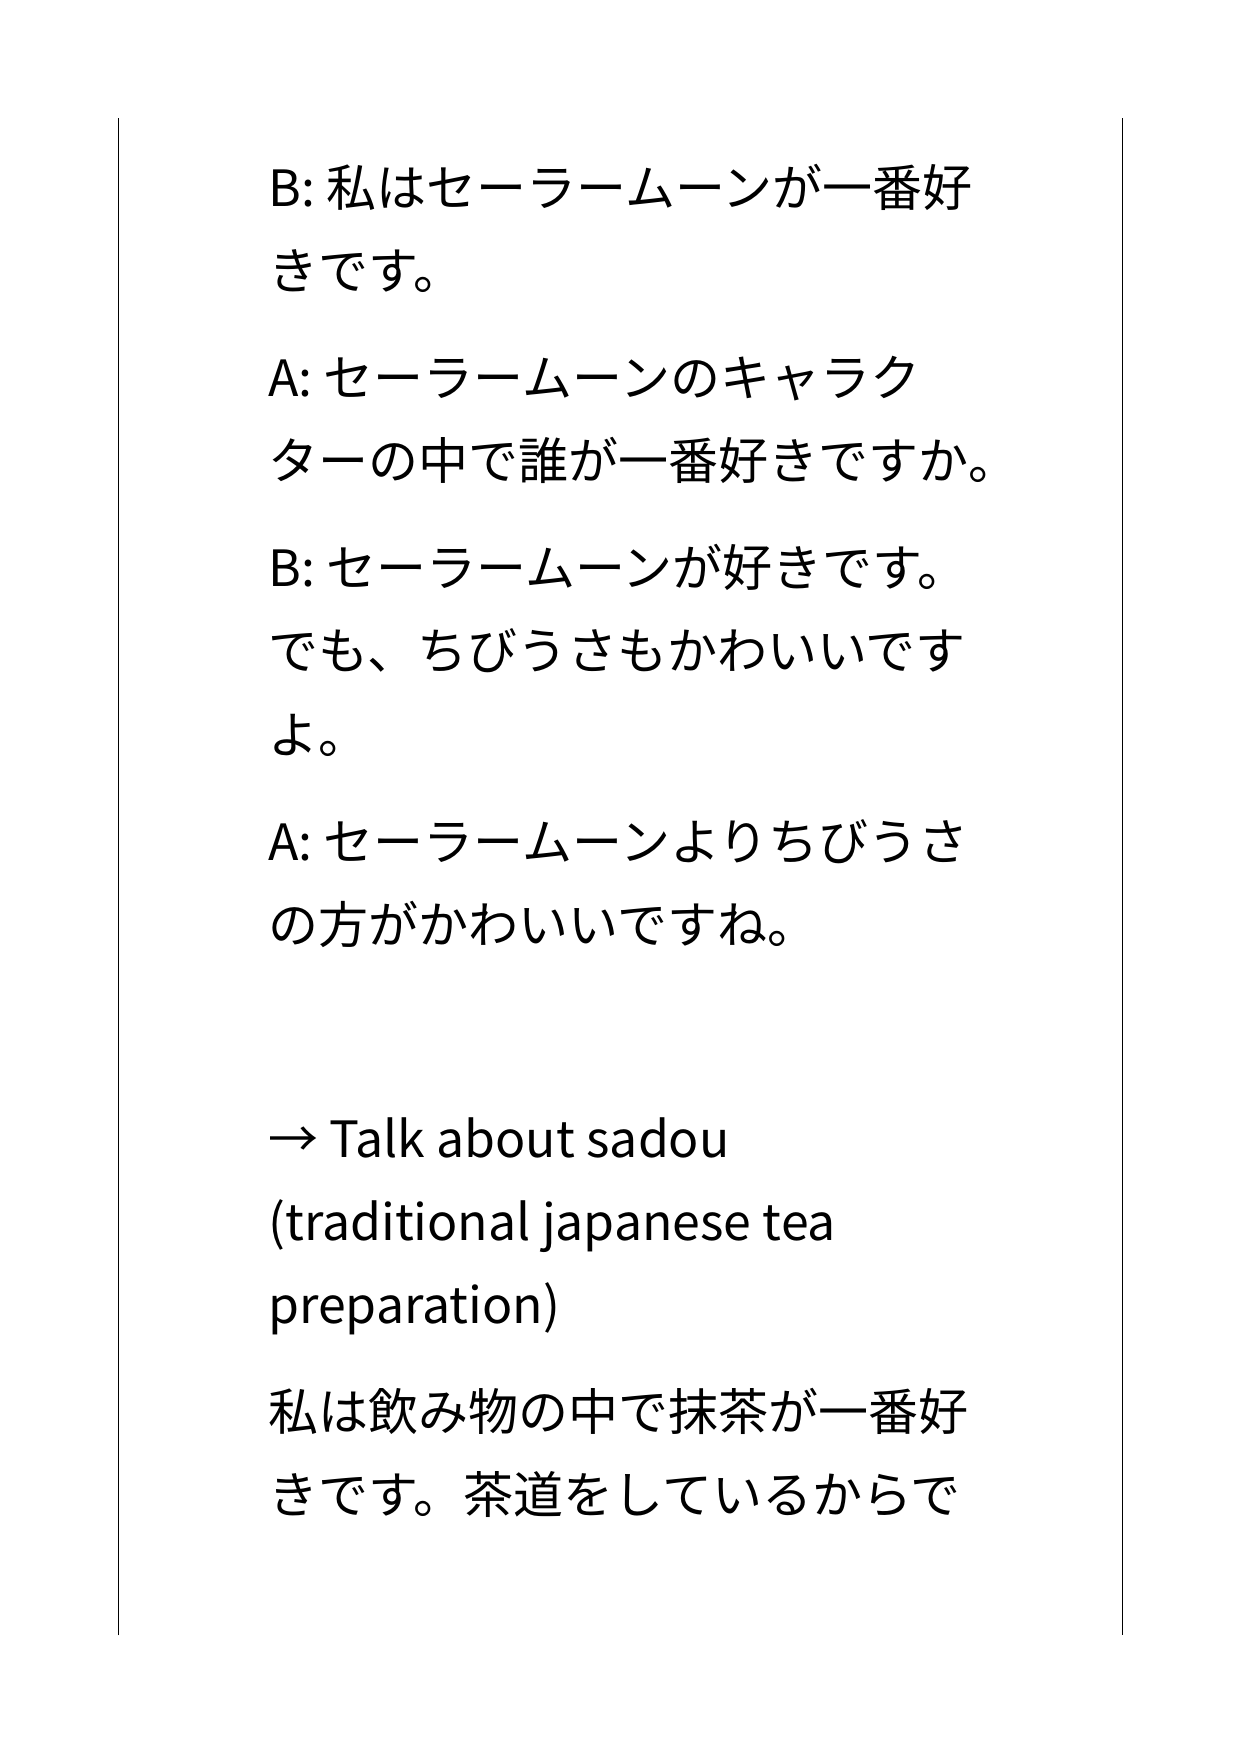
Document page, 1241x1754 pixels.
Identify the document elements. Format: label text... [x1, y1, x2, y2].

text B: セーラームーンが好きです。でも、ちびうさもかわいいですよ。 [268, 528, 972, 767]
text → Talk about sadou (traditional japanese tea preparation) [268, 1099, 972, 1338]
text A: セーラームーンよりちびうさの方がかわいいですね。 [268, 802, 972, 958]
text B: 私はセーラームーンが一番好きです。 [268, 148, 972, 304]
text A: セーラームーンのキャラクターの中で誰が一番好きですか。 [268, 338, 972, 494]
text 私は飲み物の中で抹茶が一番好きです。茶道をしているからで [268, 1373, 972, 1528]
